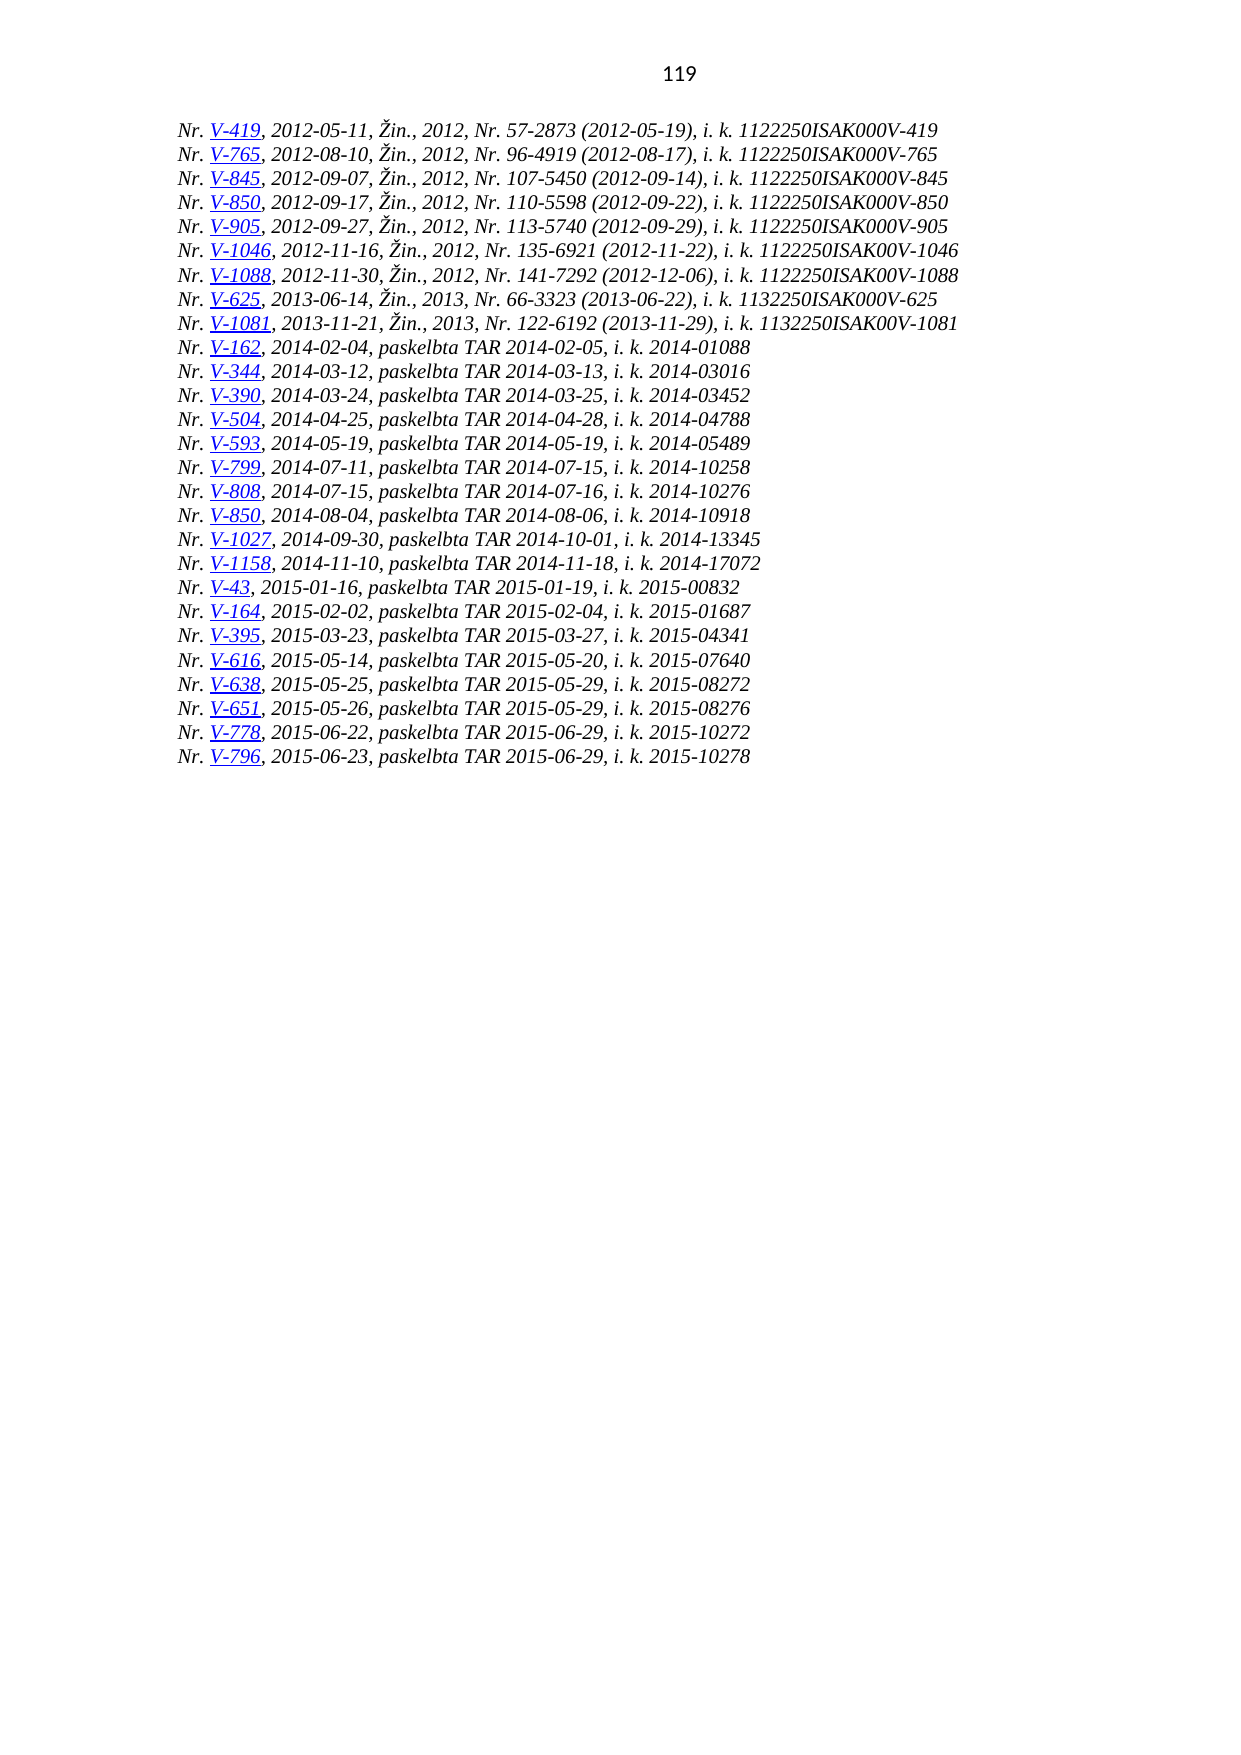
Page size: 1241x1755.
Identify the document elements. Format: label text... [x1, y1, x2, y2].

text Nr. V-796, 2015-06-23, paskelbta TAR 2015-06-29, i. k. 2015-10278 [177, 744, 1181, 768]
text Nr. V-504, 2014-04-25, paskelbta TAR 2014-04-28, i. k. 2014-04788 [177, 407, 1181, 431]
text Nr. V-1081, 2013-11-21, Žin., 2013, Nr. 122-6192 (2013-11-29), i. k. 1132250ISAK00V-1081 [177, 311, 1181, 335]
text Nr. V-1088, 2012-11-30, Žin., 2012, Nr. 141-7292 (2012-12-06), i. k. 1122250ISAK00V-1088 [177, 262, 1181, 287]
text Nr. V-799, 2014-07-11, paskelbta TAR 2014-07-15, i. k. 2014-10258 [177, 455, 1181, 479]
text Nr. V-616, 2015-05-14, paskelbta TAR 2015-05-20, i. k. 2015-07640 [177, 647, 1181, 672]
text Nr. V-164, 2015-02-02, paskelbta TAR 2015-02-04, i. k. 2015-01687 [177, 599, 1181, 623]
text Nr. V-625, 2013-06-14, Žin., 2013, Nr. 66-3323 (2013-06-22), i. k. 1132250ISAK000V-625 [177, 287, 1181, 311]
text Nr. V-419, 2012-05-11, Žin., 2012, Nr. 57-2873 (2012-05-19), i. k. 1122250ISAK000V-419 [177, 118, 1181, 142]
text Nr. V-808, 2014-07-15, paskelbta TAR 2014-07-16, i. k. 2014-10276 [177, 479, 1181, 503]
text Nr. V-162, 2014-02-04, paskelbta TAR 2014-02-05, i. k. 2014-01088 [177, 335, 1181, 359]
text Nr. V-850, 2014-08-04, paskelbta TAR 2014-08-06, i. k. 2014-10918 [177, 503, 1181, 527]
text Nr. V-905, 2012-09-27, Žin., 2012, Nr. 113-5740 (2012-09-29), i. k. 1122250ISAK000V-905 [177, 214, 1181, 238]
text Nr. V-1046, 2012-11-16, Žin., 2012, Nr. 135-6921 (2012-11-22), i. k. 1122250ISAK00V-1046 [177, 238, 1181, 262]
text Nr. V-651, 2015-05-26, paskelbta TAR 2015-05-29, i. k. 2015-08276 [177, 696, 1181, 720]
text Nr. V-593, 2014-05-19, paskelbta TAR 2014-05-19, i. k. 2014-05489 [177, 431, 1181, 455]
text Nr. V-845, 2012-09-07, Žin., 2012, Nr. 107-5450 (2012-09-14), i. k. 1122250ISAK000V-845 [177, 166, 1181, 190]
text Nr. V-1027, 2014-09-30, paskelbta TAR 2014-10-01, i. k. 2014-13345 [177, 527, 1181, 551]
text Nr. V-850, 2012-09-17, Žin., 2012, Nr. 110-5598 (2012-09-22), i. k. 1122250ISAK000V-850 [177, 190, 1181, 214]
text Nr. V-43, 2015-01-16, paskelbta TAR 2015-01-19, i. k. 2015-00832 [177, 575, 1181, 599]
text Nr. V-1158, 2014-11-10, paskelbta TAR 2014-11-18, i. k. 2014-17072 [177, 551, 1181, 575]
text Nr. V-765, 2012-08-10, Žin., 2012, Nr. 96-4919 (2012-08-17), i. k. 1122250ISAK000V-765 [177, 142, 1181, 166]
text Nr. V-395, 2015-03-23, paskelbta TAR 2015-03-27, i. k. 2015-04341 [177, 623, 1181, 647]
text Nr. V-390, 2014-03-24, paskelbta TAR 2014-03-25, i. k. 2014-03452 [177, 383, 1181, 407]
text Nr. V-778, 2015-06-22, paskelbta TAR 2015-06-29, i. k. 2015-10272 [177, 720, 1181, 744]
text Nr. V-638, 2015-05-25, paskelbta TAR 2015-05-29, i. k. 2015-08272 [177, 672, 1181, 696]
text Nr. V-344, 2014-03-12, paskelbta TAR 2014-03-13, i. k. 2014-03016 [177, 359, 1181, 383]
